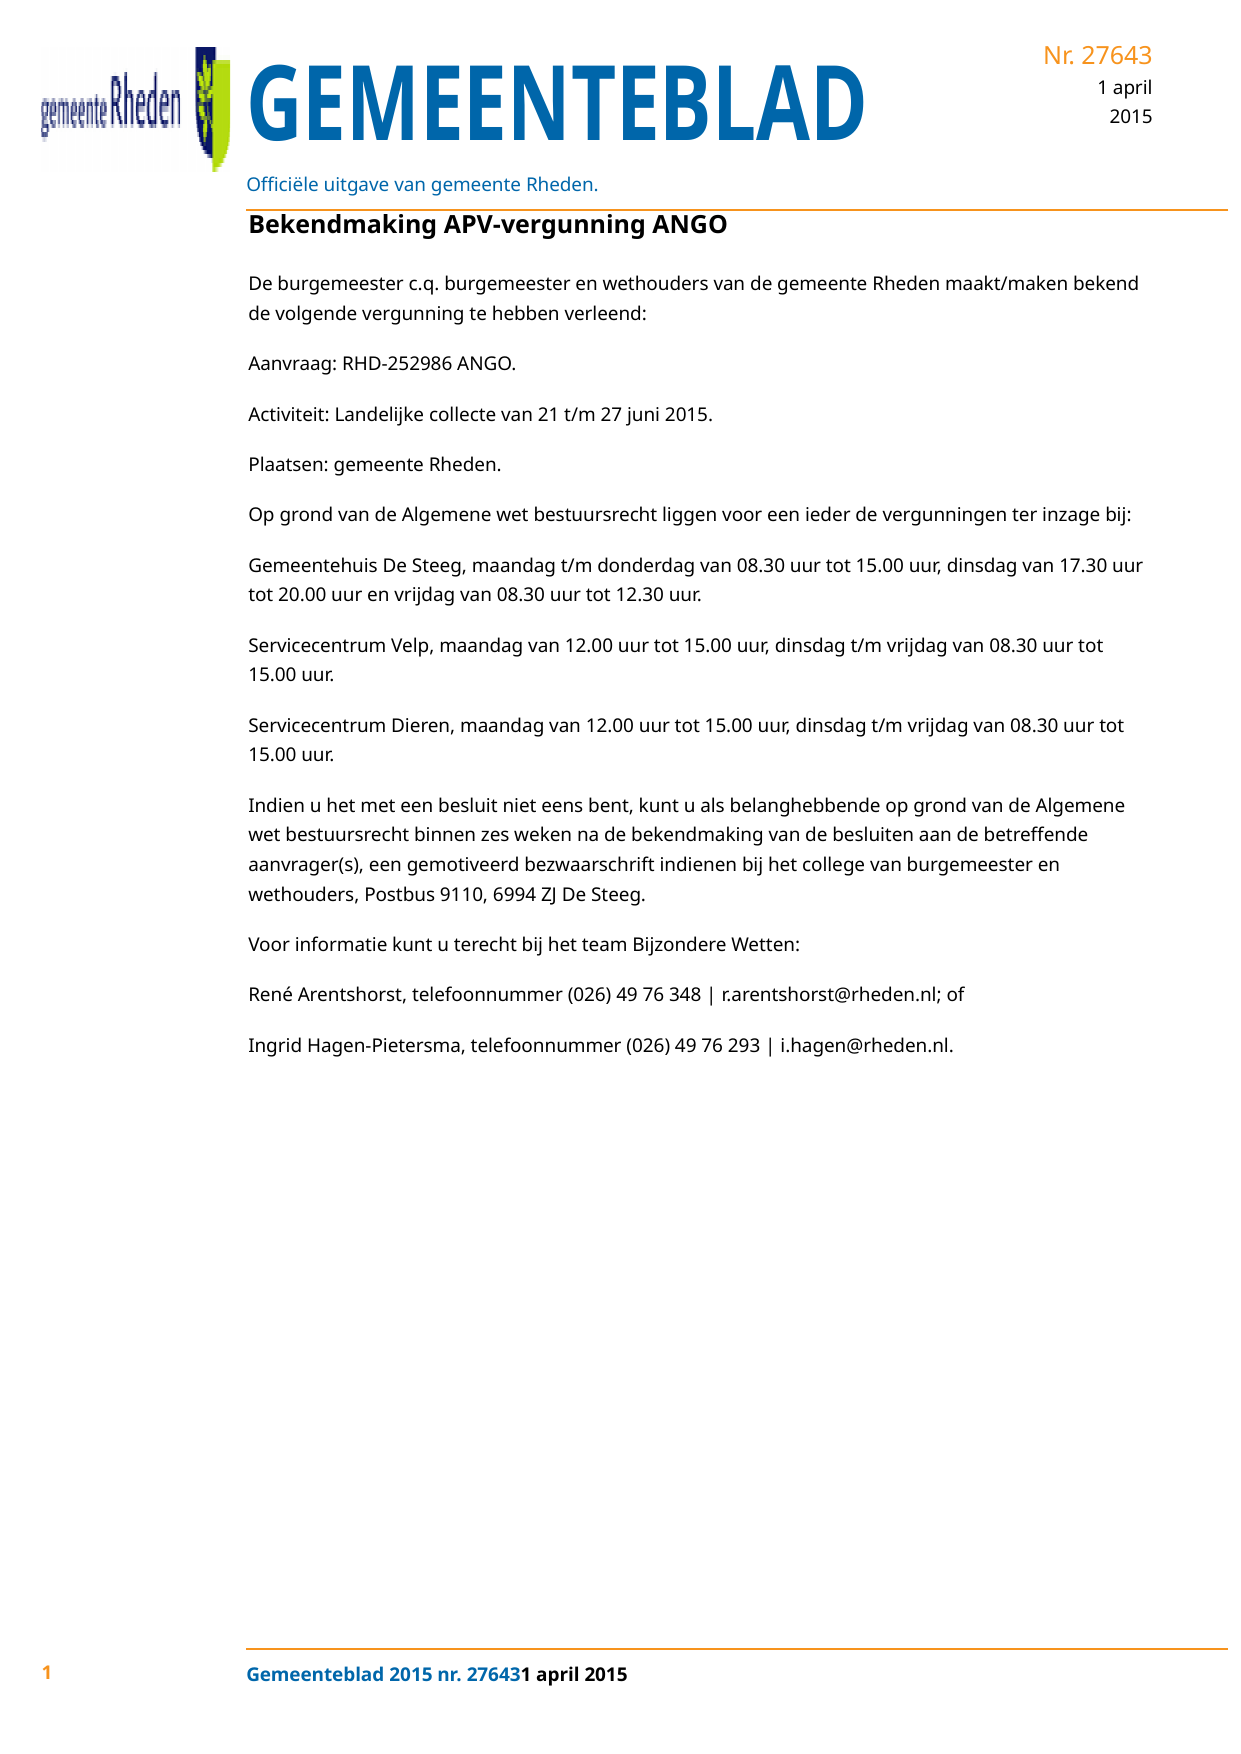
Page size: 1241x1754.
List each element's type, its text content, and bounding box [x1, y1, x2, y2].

text Indien u het met een besluit niet eens bent, kunt u als belanghebbende op grond van de Algemene wet bestuursrecht binnen zes weken na de bekendmaking van de besluiten aan de betreffende aanvrager(s), een gemotiveerd bezwaarschrift indienen bij het college van burgemeester en wethouders, Postbus 9110, 6994 ZJ De Steeg. [248, 792, 1152, 906]
text Activiteit: Landelijke collecte van 21 t/m 27 juni 2015. [248, 401, 1152, 426]
text René Arentshorst, telefoonnummer (026) 49 76 348 | r.arentshorst@rheden.nl; of [248, 982, 1152, 1007]
text Op grond van de Algemene wet bestuursrecht liggen voor een ieder de vergunningen ter inzage bij: [248, 502, 1152, 527]
text Aanvraag: RHD-252986 ANGO. [248, 350, 1152, 376]
text De burgemeester c.q. burgemeester en wethouders van de gemeente Rheden maakt/maken bekend de volgende vergunning te hebben verleend: [248, 270, 1152, 326]
text Ingrid Hagen-Pietersma, telefoonnummer (026) 49 76 293 | i.hagen@rheden.nl. [248, 1032, 1152, 1058]
text Bekendmaking APV-vergunning ANGO [248, 211, 1152, 241]
text Plaatsen: gemeente Rheden. [248, 451, 1152, 477]
picture [41, 47, 231, 172]
text Servicecentrum Dieren, maandag van 12.00 uur tot 15.00 uur, dinsdag t/m vrijdag van 08.30 uur tot 15.00 uur. [248, 712, 1152, 767]
text Servicecentrum Velp, maandag van 12.00 uur tot 15.00 uur, dinsdag t/m vrijdag van 08.30 uur tot 15.00 uur. [248, 632, 1152, 687]
text Gemeentehuis De Steeg, maandag t/m donderdag van 08.30 uur tot 15.00 uur, dinsdag van 17.30 uur tot 20.00 uur en vrijdag van 08.30 uur tot 12.30 uur. [248, 552, 1152, 607]
text Voor informatie kunt u terecht bij het team Bijzondere Wetten: [248, 931, 1152, 957]
